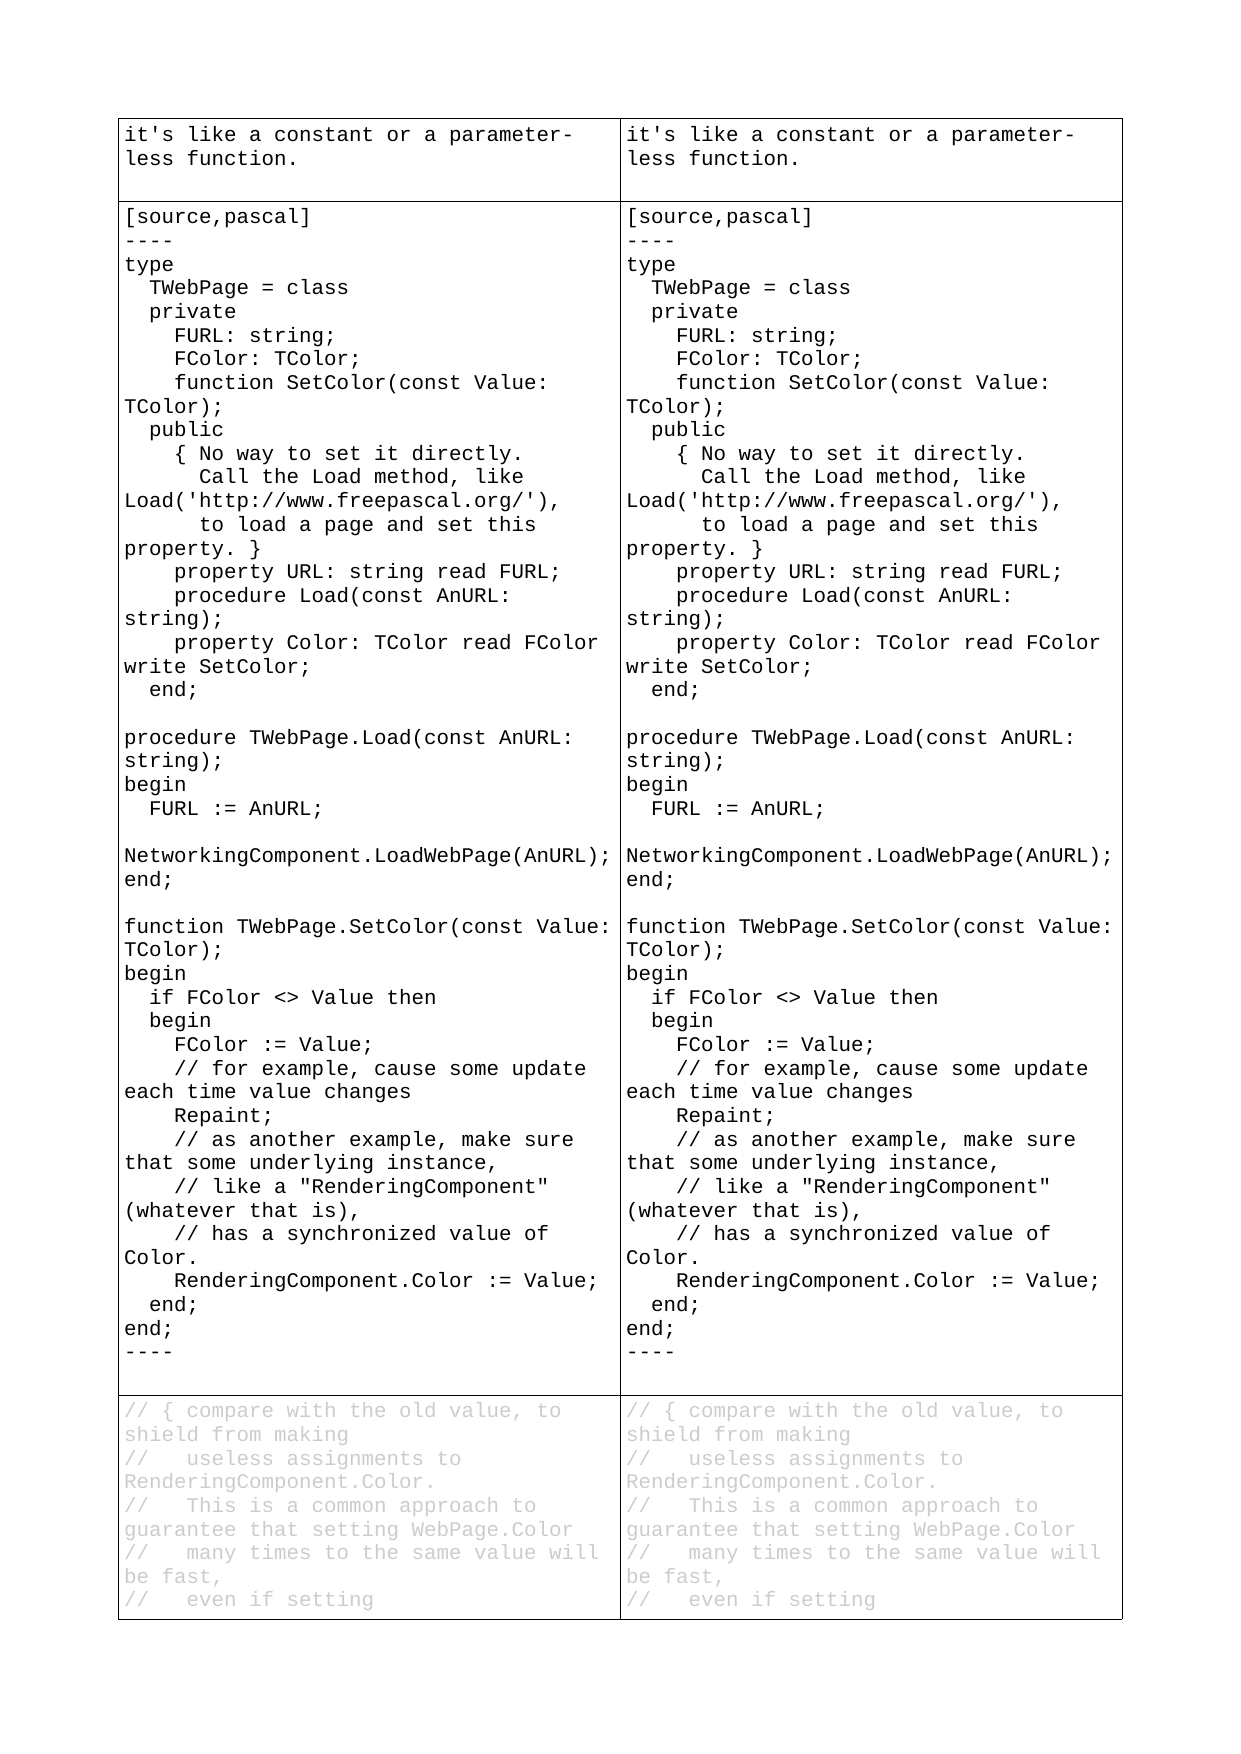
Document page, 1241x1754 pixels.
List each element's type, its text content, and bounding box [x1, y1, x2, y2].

table_cell it's like a constant or a parameter-less function. [621, 119, 1122, 201]
table_cell it's like a constant or a parameter-less function. [119, 119, 620, 201]
table_cell // { compare with the old value, to shield from making // useless assignments to RenderingComponent.Color. // This is a common approach to guarantee that setting WebPage.Color // many times to the same value will be fast, // even if setting [621, 1396, 1122, 1619]
table_cell [source,pascal] ---- type TWebPage = class private FURL: string; FColor: TColor; function SetColor(const Value: TColor); public { No way to set it directly. Call the Load method, like Load('http://www.freepascal.org/'), to load a page and set this property. } property URL: string read FURL; procedure Load(const AnURL: string); property Color: TColor read FColor write SetColor; end; procedure TWebPage.Load(const AnURL: string); begin FURL := AnURL; NetworkingComponent.LoadWebPage(AnURL); end; function TWebPage.SetColor(const Value: TColor); begin if FColor <> Value then begin FColor := Value; // for example, cause some update each time value changes Repaint; // as another example, make sure that some underlying instance, // like a "RenderingComponent" (whatever that is), // has a synchronized value of Color. RenderingComponent.Color := Value; end; end; ---- [119, 202, 620, 1394]
table_cell // { compare with the old value, to shield from making // useless assignments to RenderingComponent.Color. // This is a common approach to guarantee that setting WebPage.Color // many times to the same value will be fast, // even if setting [119, 1396, 620, 1619]
table_cell [source,pascal] ---- type TWebPage = class private FURL: string; FColor: TColor; function SetColor(const Value: TColor); public { No way to set it directly. Call the Load method, like Load('http://www.freepascal.org/'), to load a page and set this property. } property URL: string read FURL; procedure Load(const AnURL: string); property Color: TColor read FColor write SetColor; end; procedure TWebPage.Load(const AnURL: string); begin FURL := AnURL; NetworkingComponent.LoadWebPage(AnURL); end; function TWebPage.SetColor(const Value: TColor); begin if FColor <> Value then begin FColor := Value; // for example, cause some update each time value changes Repaint; // as another example, make sure that some underlying instance, // like a "RenderingComponent" (whatever that is), // has a synchronized value of Color. RenderingComponent.Color := Value; end; end; ---- [621, 202, 1122, 1394]
